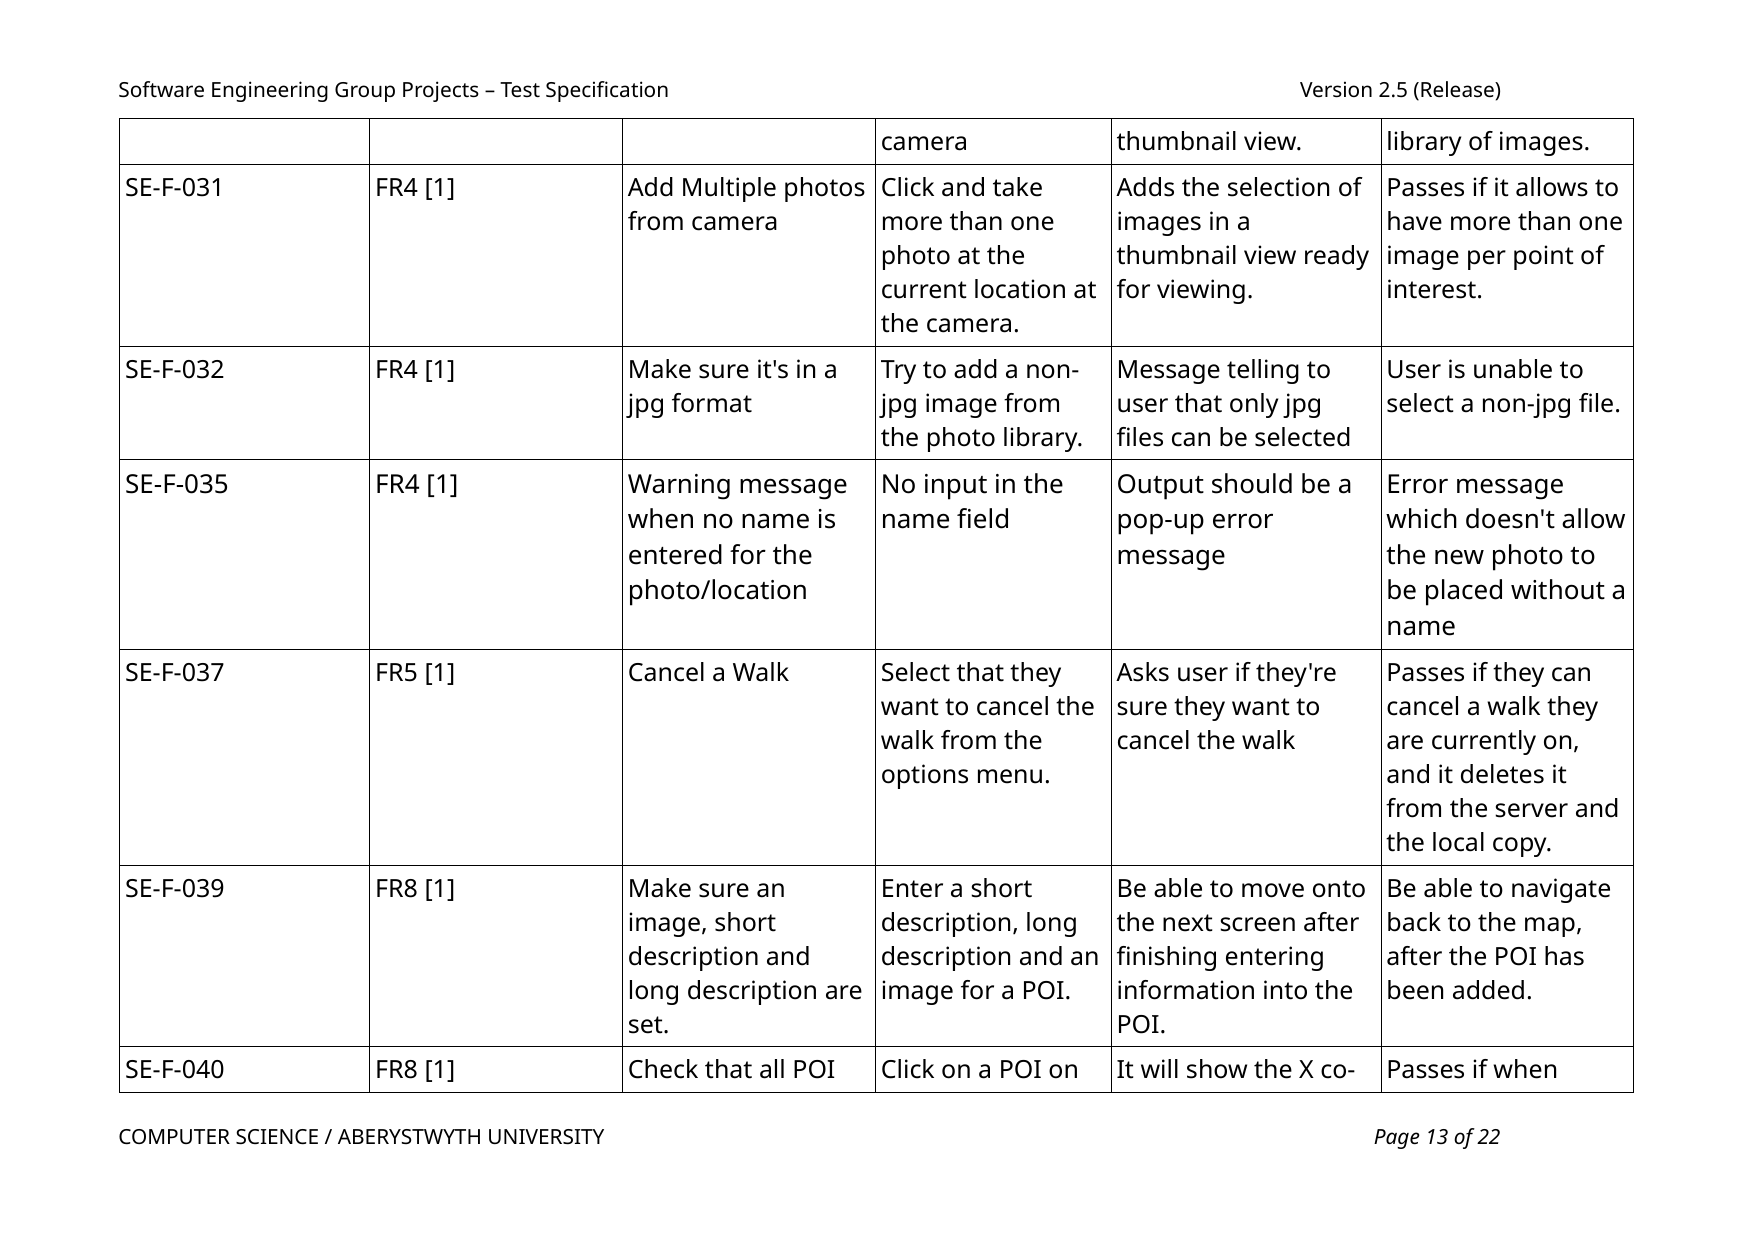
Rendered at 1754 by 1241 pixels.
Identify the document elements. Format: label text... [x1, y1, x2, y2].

table_cell SE-F-040 [120, 1047, 369, 1092]
table_cell Click and take more than one photo at the current location at the camera. [876, 165, 1111, 346]
table_cell SE-F-032 [120, 347, 369, 459]
table_cell No input in the name field [876, 460, 1111, 648]
table_cell FR4 [1] [370, 347, 622, 459]
table_cell Enter a short description, long description and an image for a POI. [876, 866, 1111, 1046]
table_cell SE-F-031 [120, 165, 369, 346]
table_cell Error message which doesn't allow the new photo to be placed without a name [1382, 460, 1633, 648]
table_cell Select that they want to cancel the walk from the options menu. [876, 650, 1111, 864]
table_cell Click on a POI on [876, 1047, 1111, 1092]
table_cell [370, 119, 622, 164]
table_cell library of images. [1382, 119, 1633, 164]
table_cell SE-F-037 [120, 650, 369, 864]
table_cell Be able to navigate back to the map, after the POI has been added. [1382, 866, 1633, 1046]
table_cell Passes if when [1382, 1047, 1633, 1092]
table_cell FR4 [1] [370, 460, 622, 648]
table_cell Asks user if they're sure they want to cancel the walk [1112, 650, 1381, 864]
table_cell FR5 [1] [370, 650, 622, 864]
table_cell Output should be a pop-up error message [1112, 460, 1381, 648]
table_cell Check that all POI [623, 1047, 875, 1092]
table_cell It will show the X co- [1112, 1047, 1381, 1092]
table_cell Passes if it allows to have more than one image per point of interest. [1382, 165, 1633, 346]
table_cell Message telling to user that only jpg files can be selected [1112, 347, 1381, 459]
table_cell FR4 [1] [370, 165, 622, 346]
table_cell SE-F-039 [120, 866, 369, 1046]
table_cell User is unable to select a non-jpg file. [1382, 347, 1633, 459]
table_cell [120, 119, 369, 164]
table_cell Cancel a Walk [623, 650, 875, 864]
table_cell Adds the selection of images in a thumbnail view ready for viewing. [1112, 165, 1381, 346]
table_cell thumbnail view. [1112, 119, 1381, 164]
table_cell Be able to move onto the next screen after finishing entering information into the POI. [1112, 866, 1381, 1046]
table_cell Add Multiple photos from camera [623, 165, 875, 346]
table_cell Make sure an image, short description and long description are set. [623, 866, 875, 1046]
table_cell Warning message when no name is entered for the photo/location [623, 460, 875, 648]
table_cell Make sure it's in a jpg format [623, 347, 875, 459]
table_cell FR8 [1] [370, 866, 622, 1046]
table_cell Passes if they can cancel a walk they are currently on, and it deletes it from the server and the local copy. [1382, 650, 1633, 864]
table_cell SE-F-035 [120, 460, 369, 648]
table_cell camera [876, 119, 1111, 164]
table_cell [623, 119, 875, 164]
table_cell Try to add a non-jpg image from the photo library. [876, 347, 1111, 459]
table_cell FR8 [1] [370, 1047, 622, 1092]
